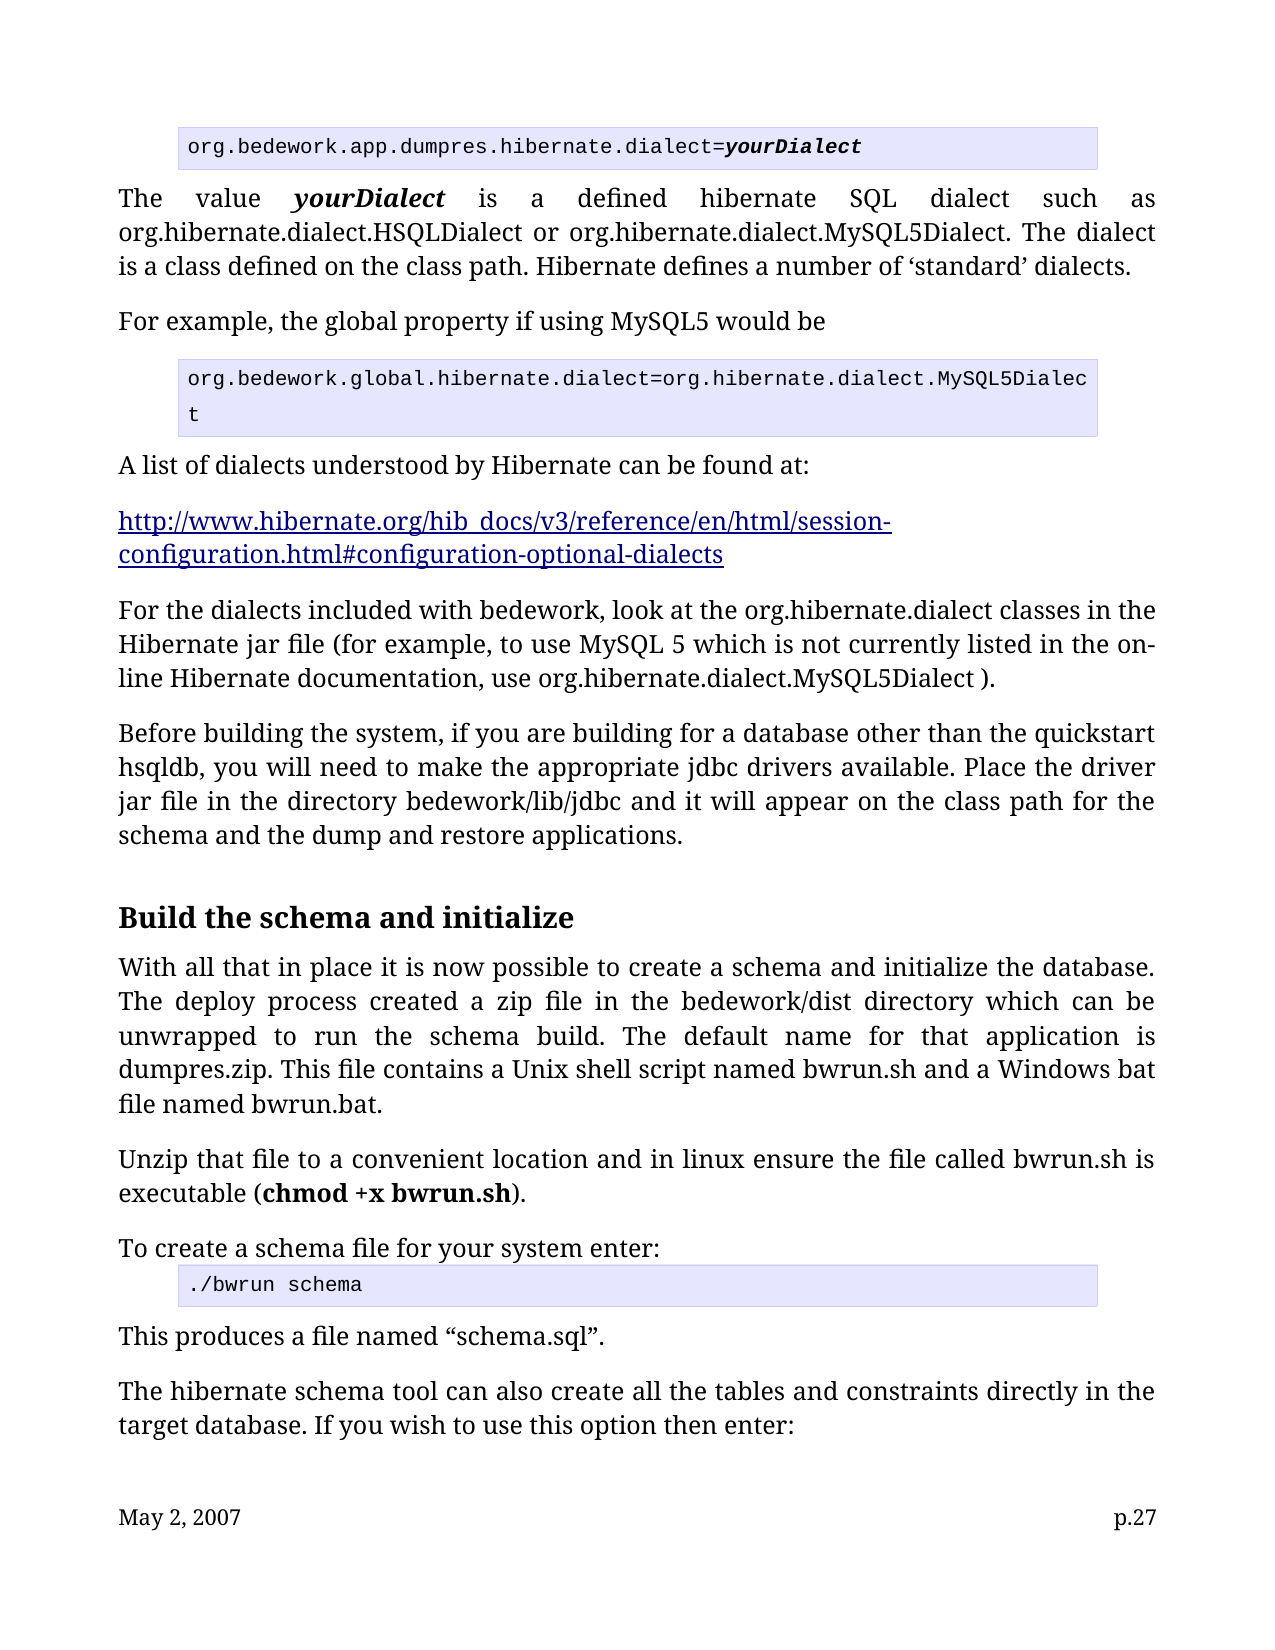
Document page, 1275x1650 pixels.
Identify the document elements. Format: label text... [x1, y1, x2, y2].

text For the dialects included with bedework, look at the org.hibernate.dialect classes in the Hibernate jar file (for example, to use MySQL 5 which is not currently listed in the on-line Hibernate documentation, use org.hibernate.dialect.MySQL5Dialect ). [118, 592, 1157, 694]
text ./bwrun schema [179, 1266, 1097, 1306]
text Unzip that file to a convenient location and in linux ensure the file called bwrun.sh is executable (chmod +x bwrun.sh). [118, 1141, 1157, 1209]
subtitle Build the schema and initialize [118, 898, 1157, 937]
text org.bedework.global.hibernate.dialect=org.hibernate.dialect.MySQL5Dialect [179, 360, 1097, 436]
text Before building the system, if you are building for a database other than the quickstart hsqldb, you will need to make the appropriate jdbc drivers available. Place the driver jar file in the directory bedework/lib/jdbc and it will appear on the class path for the schema and the dump and restore applications. [118, 716, 1157, 852]
text For example, the global property if using MySQL5 would be [118, 304, 1157, 338]
text This produces a file named “schema.sql”. [118, 1318, 1157, 1352]
text The hibernate schema tool can also create all the tables and constraints directly in the target database. If you wish to use this option then enter: [118, 1373, 1157, 1441]
text To create a schema file for your system enter: [118, 1231, 1157, 1264]
text The value yourDialect is a defined hibernate SQL dialect such as org.hibernate.dialect.HSQLDialect or org.hibernate.dialect.MySQL5Dialect. The dialect is a class defined on the class path. Hibernate defines a number of ‘standard’ dialects. [118, 181, 1157, 283]
text With all that in place it is now possible to create a schema and initialize the database. The deploy process created a zip file in the bedework/dist directory which can be unwrapped to run the schema build. The default name for that application is dumpres.zip. This file contains a Unix shell script named bwrun.sh and a Windows bat file named bwrun.bat. [118, 950, 1157, 1120]
text org.bedework.app.dumpres.hibernate.dialect=yourDialect [179, 128, 1097, 169]
text http://www.hibernate.org/hib_docs/v3/reference/en/html/session-configuration.html#configuration-optional-dialects [118, 503, 1157, 571]
text A list of dialects understood by Hibernate can be found at: [118, 448, 1157, 482]
